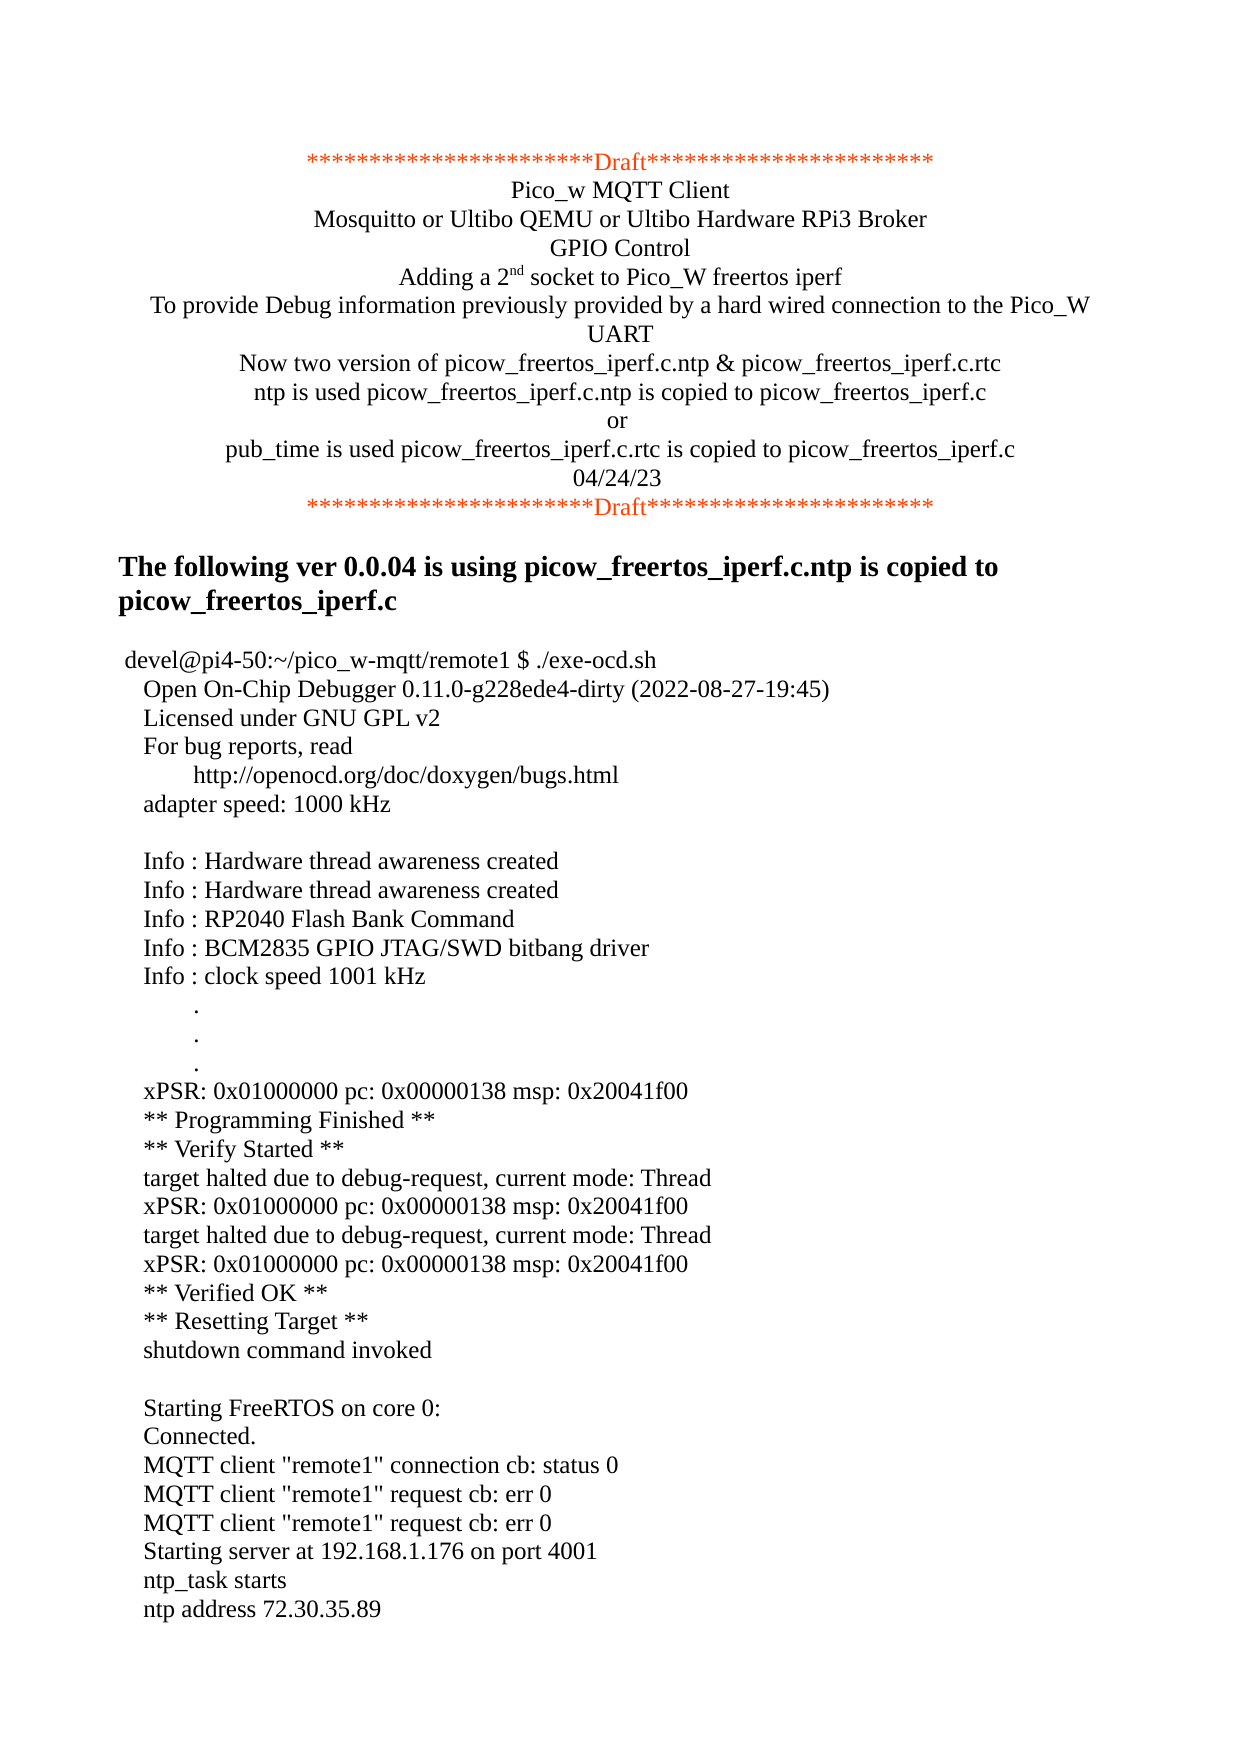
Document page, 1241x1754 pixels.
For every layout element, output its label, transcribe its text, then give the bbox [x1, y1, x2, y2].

text Info : clock speed 1001 kHz [118, 961, 1122, 990]
text xPSR: 0x01000000 pc: 0x00000138 msp: 0x20041f00 [118, 1076, 1122, 1105]
text ***********************Draft*********************** [118, 147, 1122, 176]
text MQTT client "remote1" connection cb: status 0 [118, 1450, 1122, 1479]
text target halted due to debug-request, current mode: Thread [118, 1163, 1122, 1191]
text To provide Debug information previously provided by a hard wired connection to the Pico_W UART [118, 291, 1122, 348]
text MQTT client "remote1" request cb: err 0 [118, 1479, 1122, 1508]
text Connected. [118, 1421, 1122, 1450]
text xPSR: 0x01000000 pc: 0x00000138 msp: 0x20041f00 [118, 1249, 1122, 1278]
text Info : Hardware thread awareness created [118, 846, 1122, 875]
text shutdown command invoked [118, 1335, 1122, 1364]
text Licensed under GNU GPL v2 [118, 703, 1122, 731]
text ** Resetting Target ** [118, 1306, 1122, 1335]
text Starting server at 192.168.1.176 on port 4001 [118, 1536, 1122, 1565]
text Mosquitto or Ultibo QEMU or Ultibo Hardware RPi3 Broker [118, 204, 1122, 233]
text ntp_task starts [118, 1565, 1122, 1594]
text ntp is used picow_freertos_iperf.c.ntp is copied to picow_freertos_iperf.c [118, 377, 1122, 406]
text . [118, 990, 1122, 1019]
text http://openocd.org/doc/doxygen/bugs.html [118, 760, 1122, 789]
text ** Verify Started ** [118, 1134, 1122, 1163]
text . [118, 1019, 1122, 1048]
text devel@pi4-50:~/pico_w-mqtt/remote1 $ ./exe-ocd.sh [118, 645, 1122, 674]
text Now two version of picow_freertos_iperf.c.ntp & picow_freertos_iperf.c.rtc [118, 348, 1122, 377]
text ** Programming Finished ** [118, 1105, 1122, 1134]
text Open On-Chip Debugger 0.11.0-g228ede4-dirty (2022-08-27-19:45) [118, 674, 1122, 703]
text xPSR: 0x01000000 pc: 0x00000138 msp: 0x20041f00 [118, 1191, 1122, 1220]
text . [118, 1048, 1122, 1076]
text pub_time is used picow_freertos_iperf.c.rtc is copied to picow_freertos_iperf.c [118, 434, 1122, 463]
text ***********************Draft*********************** [118, 492, 1122, 521]
text target halted due to debug-request, current mode: Thread [118, 1220, 1122, 1249]
text Pico_w MQTT Client [118, 176, 1122, 204]
text ** Verified OK ** [118, 1278, 1122, 1306]
text adapter speed: 1000 kHz [118, 789, 1122, 818]
text Info : Hardware thread awareness created [118, 875, 1122, 904]
text The following ver 0.0.04 is using picow_freertos_iperf.c.ntp is copied to picow_freertos_iperf.c [118, 549, 1122, 616]
text MQTT client "remote1" request cb: err 0 [118, 1508, 1122, 1536]
text 04/24/23 [118, 463, 1122, 492]
text Info : RP2040 Flash Bank Command [118, 904, 1122, 933]
text or [118, 406, 1122, 434]
text Adding a 2nd socket to Pico_W freertos iperf [118, 262, 1122, 291]
text For bug reports, read [118, 731, 1122, 760]
text ntp address 72.30.35.89 [118, 1594, 1122, 1623]
text Starting FreeRTOS on core 0: [118, 1393, 1122, 1421]
text GPIO Control [118, 233, 1122, 262]
text Info : BCM2835 GPIO JTAG/SWD bitbang driver [118, 933, 1122, 961]
